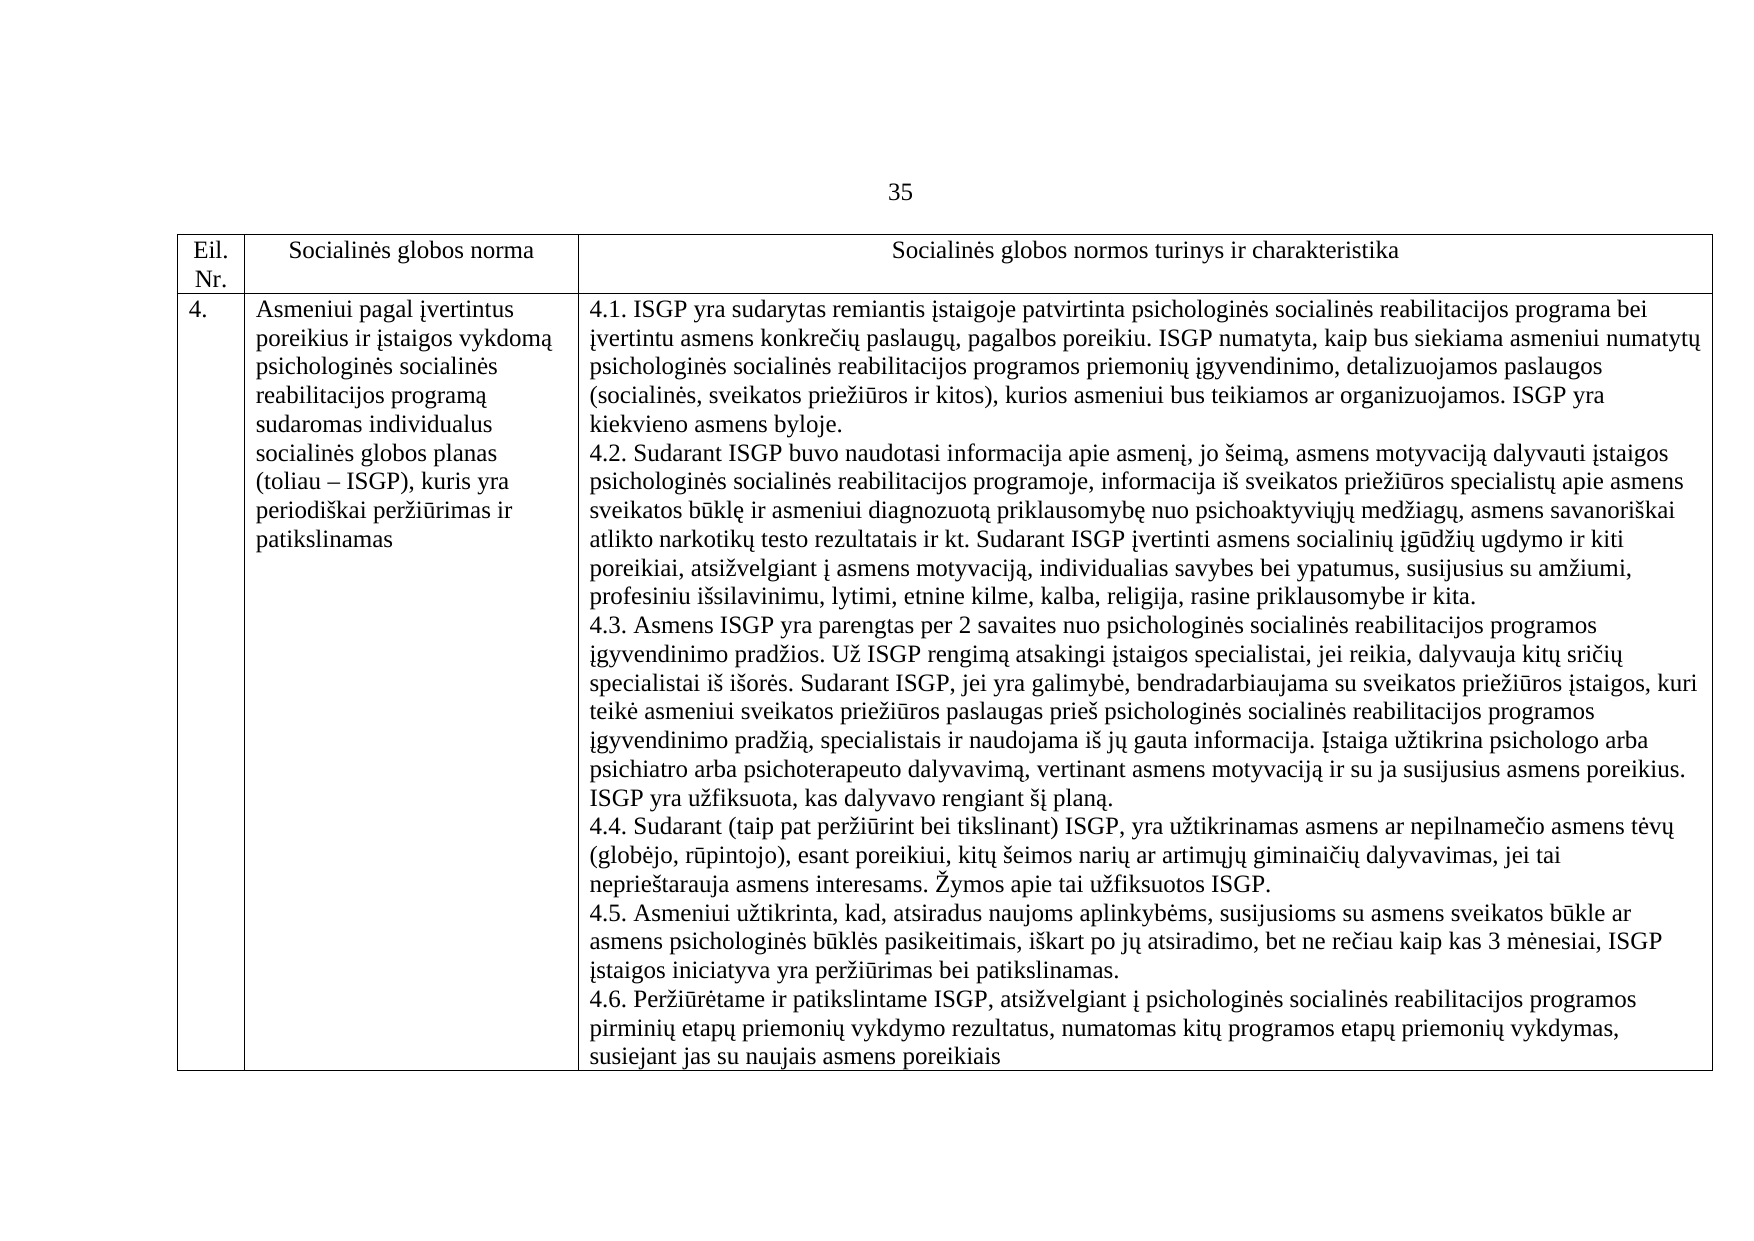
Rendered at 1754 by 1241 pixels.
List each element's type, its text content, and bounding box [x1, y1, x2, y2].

table_cell Asmeniui pagal įvertintus poreikius ir įstaigos vykdomą psichologinės socialinės reabilitacijos programą sudaromas individualus socialinės globos planas (toliau – ISGP), kuris yra periodiškai peržiūrimas ir patikslinamas [245, 294, 578, 1070]
table_header Eil. Nr. [178, 235, 244, 293]
table_cell 4.1. ISGP yra sudarytas remiantis įstaigoje patvirtinta psichologinės socialinės reabilitacijos programa bei įvertintu asmens konkrečių paslaugų, pagalbos poreikiu. ISGP numatyta, kaip bus siekiama asmeniui numatytų psichologinės socialinės reabilitacijos programos priemonių įgyvendinimo, detalizuojamos paslaugos (socialinės, sveikatos priežiūros ir kitos), kurios asmeniui bus teikiamos ar organizuojamos. ISGP yra kiekvieno asmens byloje. 4.2. Sudarant ISGP buvo naudotasi informacija apie asmenį, jo šeimą, asmens motyvaciją dalyvauti įstaigos psichologinės socialinės reabilitacijos programoje, informacija iš sveikatos priežiūros specialistų apie asmens sveikatos būklę ir asmeniui diagnozuotą priklausomybę nuo psichoaktyviųjų medžiagų, asmens savanoriškai atlikto narkotikų testo rezultatais ir kt. Sudarant ISGP įvertinti asmens socialinių įgūdžių ugdymo ir kiti poreikiai, atsižvelgiant į asmens motyvaciją, individualias savybes bei ypatumus, susijusius su amžiumi, profesiniu išsilavinimu, lytimi, etnine kilme, kalba, religija, rasine priklausomybe ir kita. 4.3. Asmens ISGP yra parengtas per 2 savaites nuo psichologinės socialinės reabilitacijos programos įgyvendinimo pradžios. Už ISGP rengimą atsakingi įstaigos specialistai, jei reikia, dalyvauja kitų sričių specialistai iš išorės. Sudarant ISGP, jei yra galimybė, bendradarbiaujama su sveikatos priežiūros įstaigos, kuri teikė asmeniui sveikatos priežiūros paslaugas prieš psichologinės socialinės reabilitacijos programos įgyvendinimo pradžią, specialistais ir naudojama iš jų gauta informacija. Įstaiga užtikrina psichologo arba psichiatro arba psichoterapeuto dalyvavimą, vertinant asmens motyvaciją ir su ja susijusius asmens poreikius. ISGP yra užfiksuota, kas dalyvavo rengiant šį planą. 4.4. Sudarant (taip pat peržiūrint bei tikslinant) ISGP, yra užtikrinamas asmens ar nepilnamečio asmens tėvų (globėjo, rūpintojo), esant poreikiui, kitų šeimos narių ar artimųjų giminaičių dalyvavimas, jei tai neprieštarauja asmens interesams. Žymos apie tai užfiksuotos ISGP. 4.5. Asmeniui užtikrinta, kad, atsiradus naujoms aplinkybėms, susijusioms su asmens sveikatos būkle ar asmens psichologinės būklės pasikeitimais, iškart po jų atsiradimo, bet ne rečiau kaip kas 3 mėnesiai, ISGP įstaigos iniciatyva yra peržiūrimas bei patikslinamas. 4.6. Peržiūrėtame ir patikslintame ISGP, atsižvelgiant į psichologinės socialinės reabilitacijos programos pirminių etapų priemonių vykdymo rezultatus, numatomas kitų programos etapų priemonių vykdymas, susiejant jas su naujais asmens poreikiais [579, 294, 1712, 1070]
table_cell 4. [178, 294, 244, 1070]
table_header Socialinės globos normos turinys ir charakteristika [579, 235, 1712, 293]
table_header Socialinės globos norma [245, 235, 578, 293]
